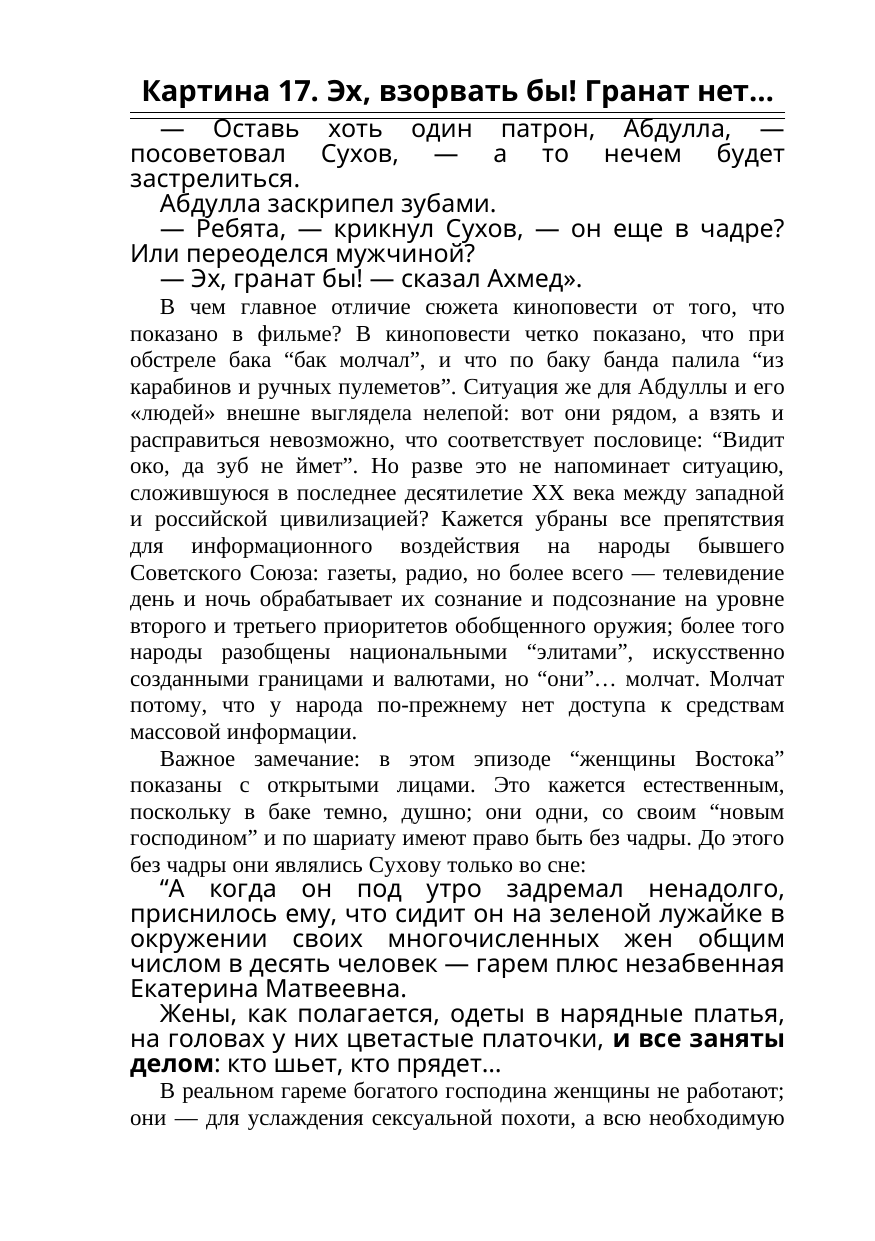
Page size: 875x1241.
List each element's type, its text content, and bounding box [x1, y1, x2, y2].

text — Эх, гранат бы! — сказал Ахмед». [130, 268, 785, 293]
text — Оставь хоть один патрон, Абдулла, — посоветовал Сухов, — а то нечем будет застрелиться. [130, 119, 785, 193]
text — Ребята, — крикнул Сухов, — он еще в чадре? Или переоделся мужчиной? [130, 218, 785, 268]
text В реальном гареме богатого господина женщины не работают; они — для услаждения сексуальной похоти, а всю необходимую [130, 1077, 785, 1130]
text Жены, как полагается, одеты в нарядные платья, на головах у них цветастые платочки, и все заняты делом: кто шьет, кто прядет… [130, 1002, 785, 1077]
text “А когда он под утро задремал ненадолго, приснилось ему, что сидит он на зеленой лужайке в окружении своих многочисленных жен общим числом в десять человек — гарем плюс незабвенная Екатерина Матвеевна. [130, 877, 785, 1002]
text В чем главное отличие сюжета киноповести от того, что показано в фильме? В киноповести четко показано, что при обстреле бака “бак молчал”, и что по баку банда палила “из карабинов и ручных пулеметов”. Ситуация же для Абдуллы и его «людей» внешне выглядела нелепой: вот они рядом, а взять и расправиться невозможно, что соответствует пословице: “Видит око, да зуб не ймет”. Но разве это не напоминает ситуацию, сложившуюся в последнее десятилетие ХХ века между западной и российской цивилизацией? Кажется убраны все препятствия для информационного воздействия на народы бывшего Советского Союза: газеты, радио, но более всего — телевидение день и ночь обрабатывает их сознание и подсознание на уровне второго и третьего приоритетов обобщенного оружия; более того народы разобщены национальными “элитами”, искусственно созданными границами и валютами, но “они”… молчат. Молчат потому, что у народа по-прежнему нет доступа к средствам массовой информации. [130, 293, 785, 744]
text Абдулла заскрипел зубами. [130, 193, 785, 218]
text Важное замечание: в этом эпизоде “женщины Востока” показаны с открытыми лицами. Это кажется естественным, поскольку в баке темно, душно; они одни, со своим “новым господином” и по шариату имеют право быть без чадры. До этого без чадры они являлись Сухову только во сне: [130, 744, 785, 877]
